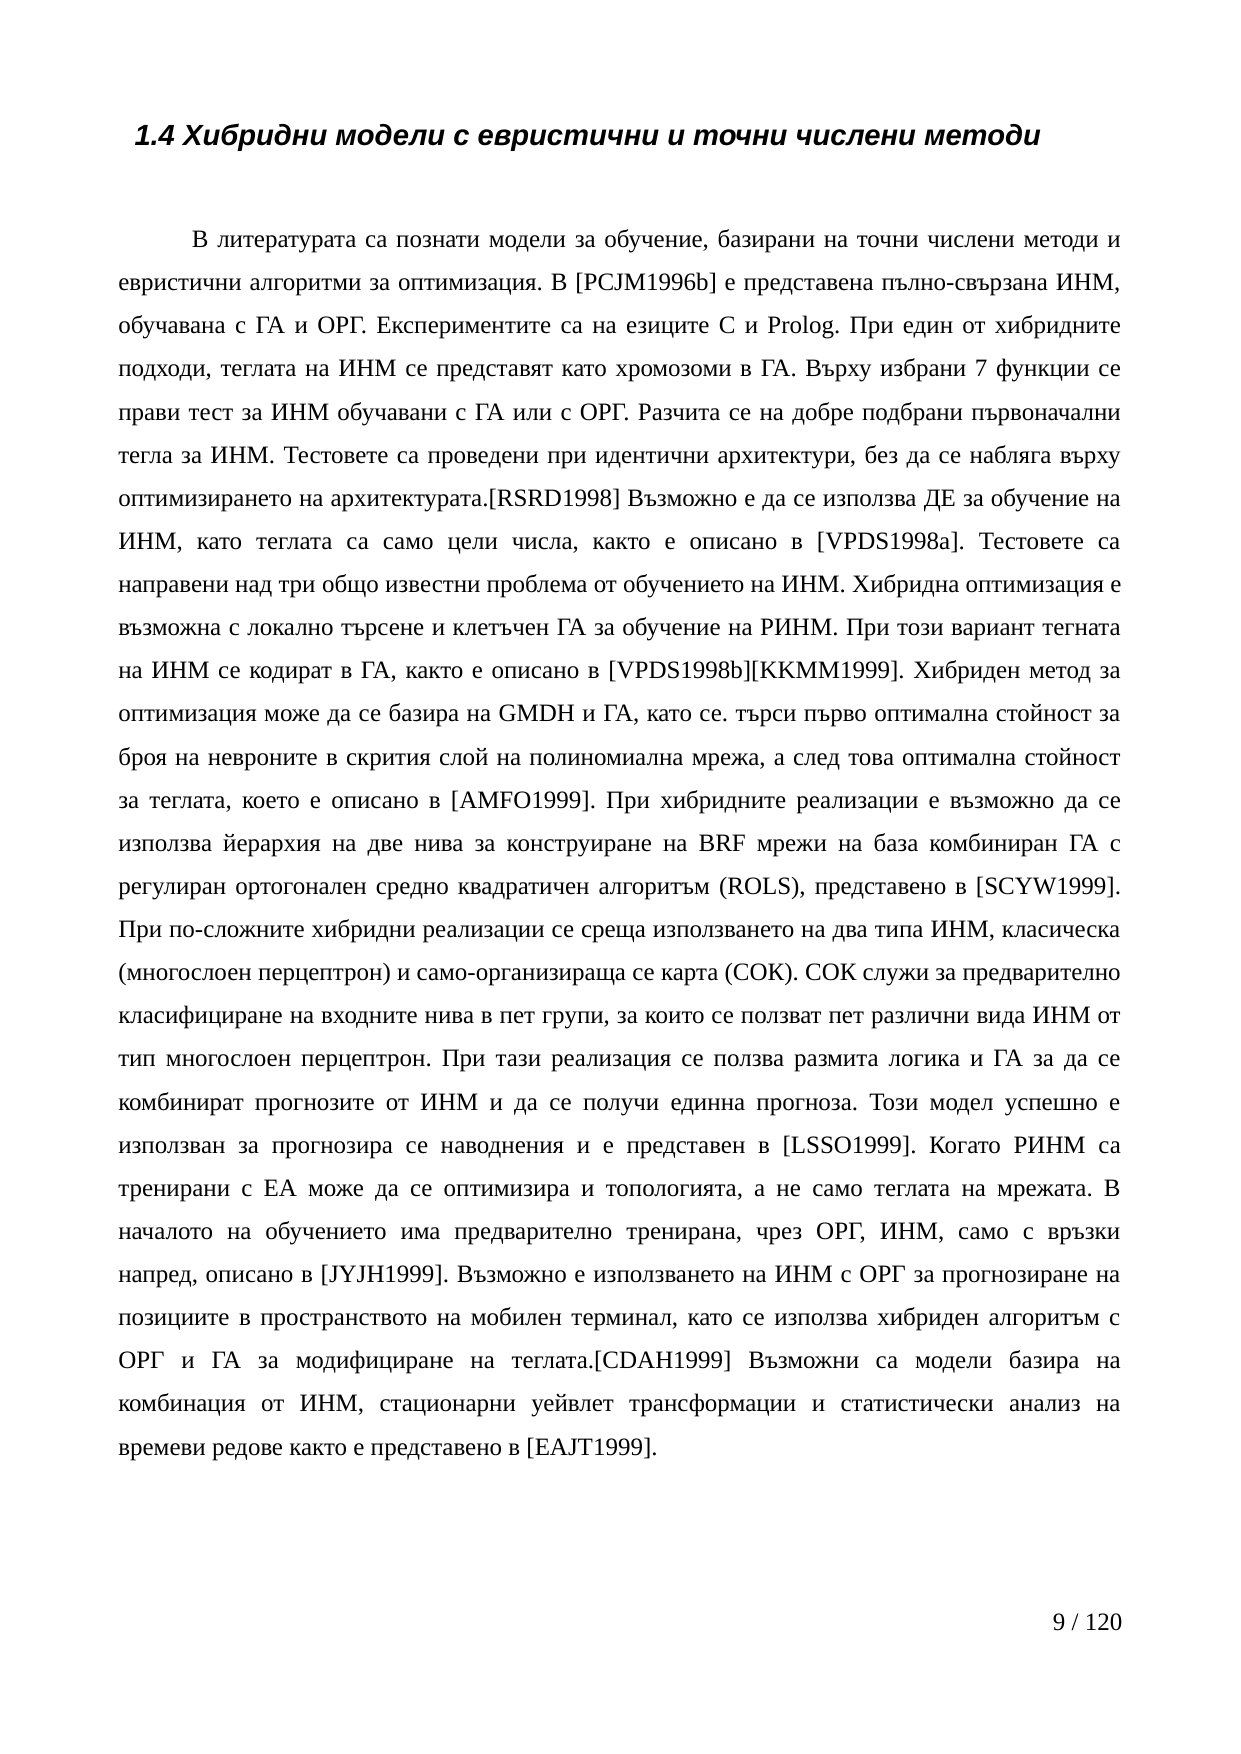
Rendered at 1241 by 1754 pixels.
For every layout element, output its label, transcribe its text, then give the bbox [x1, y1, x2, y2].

text В литературата са познати модели за обучение, базирани на точни числени методи и евристични алгоритми за оптимизация. В [PCJM1996b] е представена пълно-свързана ИНМ, обучавана с ГА и ОРГ. Експериментите са на езиците С и Prolog. При един от хибридните подходи, теглата на ИНМ се представят като хромозоми в ГА. Върху избрани 7 функции се прави тест за ИНМ обучавани с ГА или с ОРГ. Разчита се на добре подбрани първоначални тегла за ИНМ. Тестовете са проведени при идентични архитектури, без да се набляга върху оптимизирането на архитектурата.[RSRD1998] Възможно е да се използва ДЕ за обучение на ИНМ, като теглата са само цели числа, както е описано в [VPDS1998a]. Тестовете са направени над три общо известни проблема от обучението на ИНМ. Хибридна оптимизация е възможна с локално търсене и клетъчен ГА за обучение на РИНМ. При този вариант тегната на ИНМ се кодират в ГА, както е описано в [VPDS1998b][KKMM1999]. Хибриден метод за оптимизация може да се базира на GMDH и ГА, като се. търси първо оптимална стойност за броя на невроните в скрития слой на полиномиална мрежа, а след това оптимална стойност за теглата, което е описано в [AMFO1999]. При хибридните реализации е възможно да се използва йерархия на две нива за конструиране на BRF мрежи на база комбиниран ГА с регулиран ортогонален средно квадратичен алгоритъм (ROLS), представено в [SCYW1999]. При по-сложните хибридни реализации се среща използването на два типа ИНМ, класическа (многослоен перцептрон) и само-организираща се карта (СОК). СОК служи за предварително класифициране на входните нива в пет групи, за които се ползват пет различни вида ИНМ от тип многослоен перцептрон. При тази реализация се ползва размита логика и ГА за да се комбинират прогнозите от ИНМ и да се получи единна прогноза. Този модел успешно е използван за прогнозира се наводнения и е представен в [LSSO1999]. Когато РИНМ са тренирани с ЕА може да се оптимизира и топологията, а не само теглата на мрежата. В началото на обучението има предварително тренирана, чрез ОРГ, ИНМ, само с връзки напред, описано в [JYJH1999]. Възможно е използването на ИНМ с ОРГ за прогнозиране на позициите в пространството на мобилен терминал, като се използва хибриден алгоритъм с ОРГ и ГА за модифициране на теглата.[CDAH1999] Възможни са модели базира на комбинация от ИНМ, стационарни уейвлет трансформации и статистически анализ на времеви редове както е представено в [EAJT1999]. [118, 224, 1122, 1460]
subtitle 1.4 Хибридни модели с евристични и точни числени методи [118, 118, 1122, 152]
